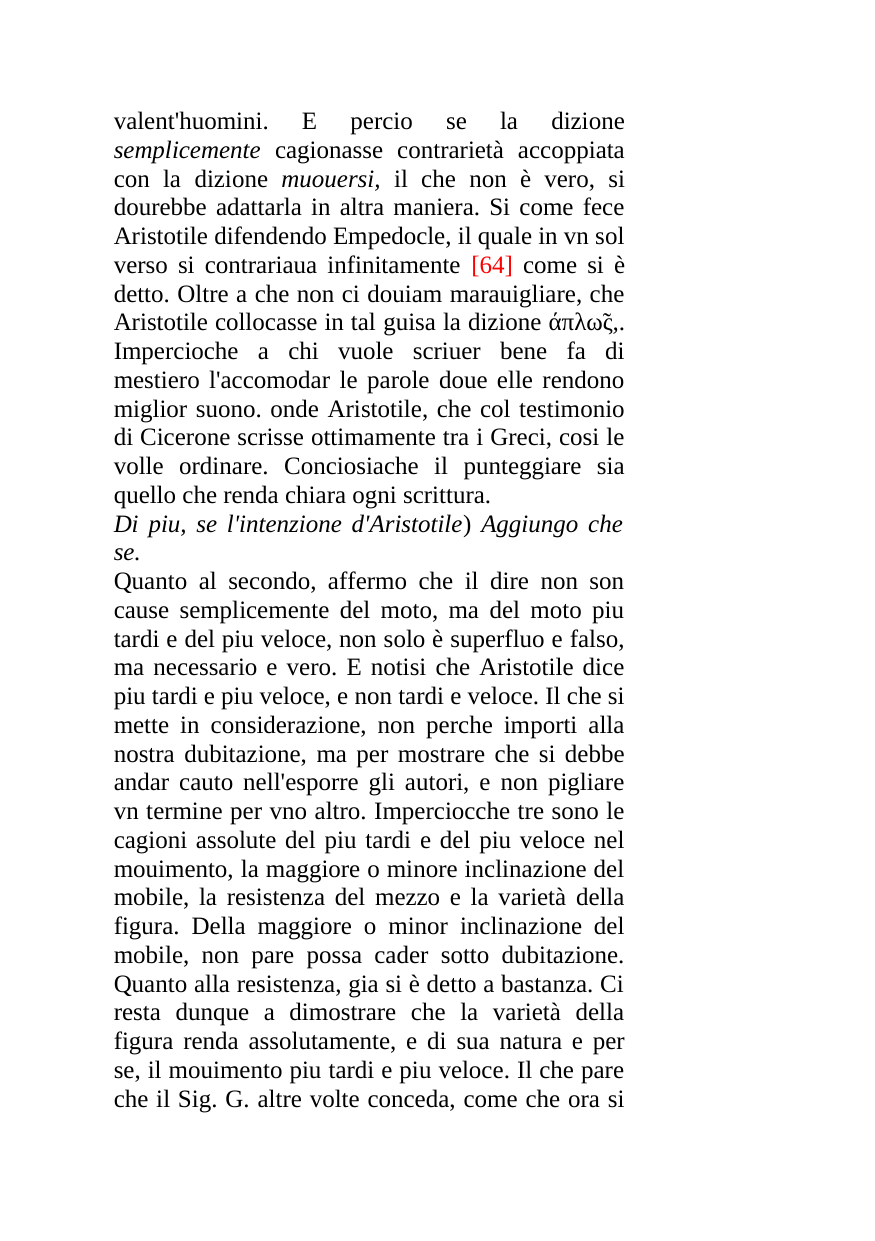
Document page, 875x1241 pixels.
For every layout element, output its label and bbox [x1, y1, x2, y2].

table_cell [632, 509, 768, 1112]
table_cell [632, 106, 768, 509]
